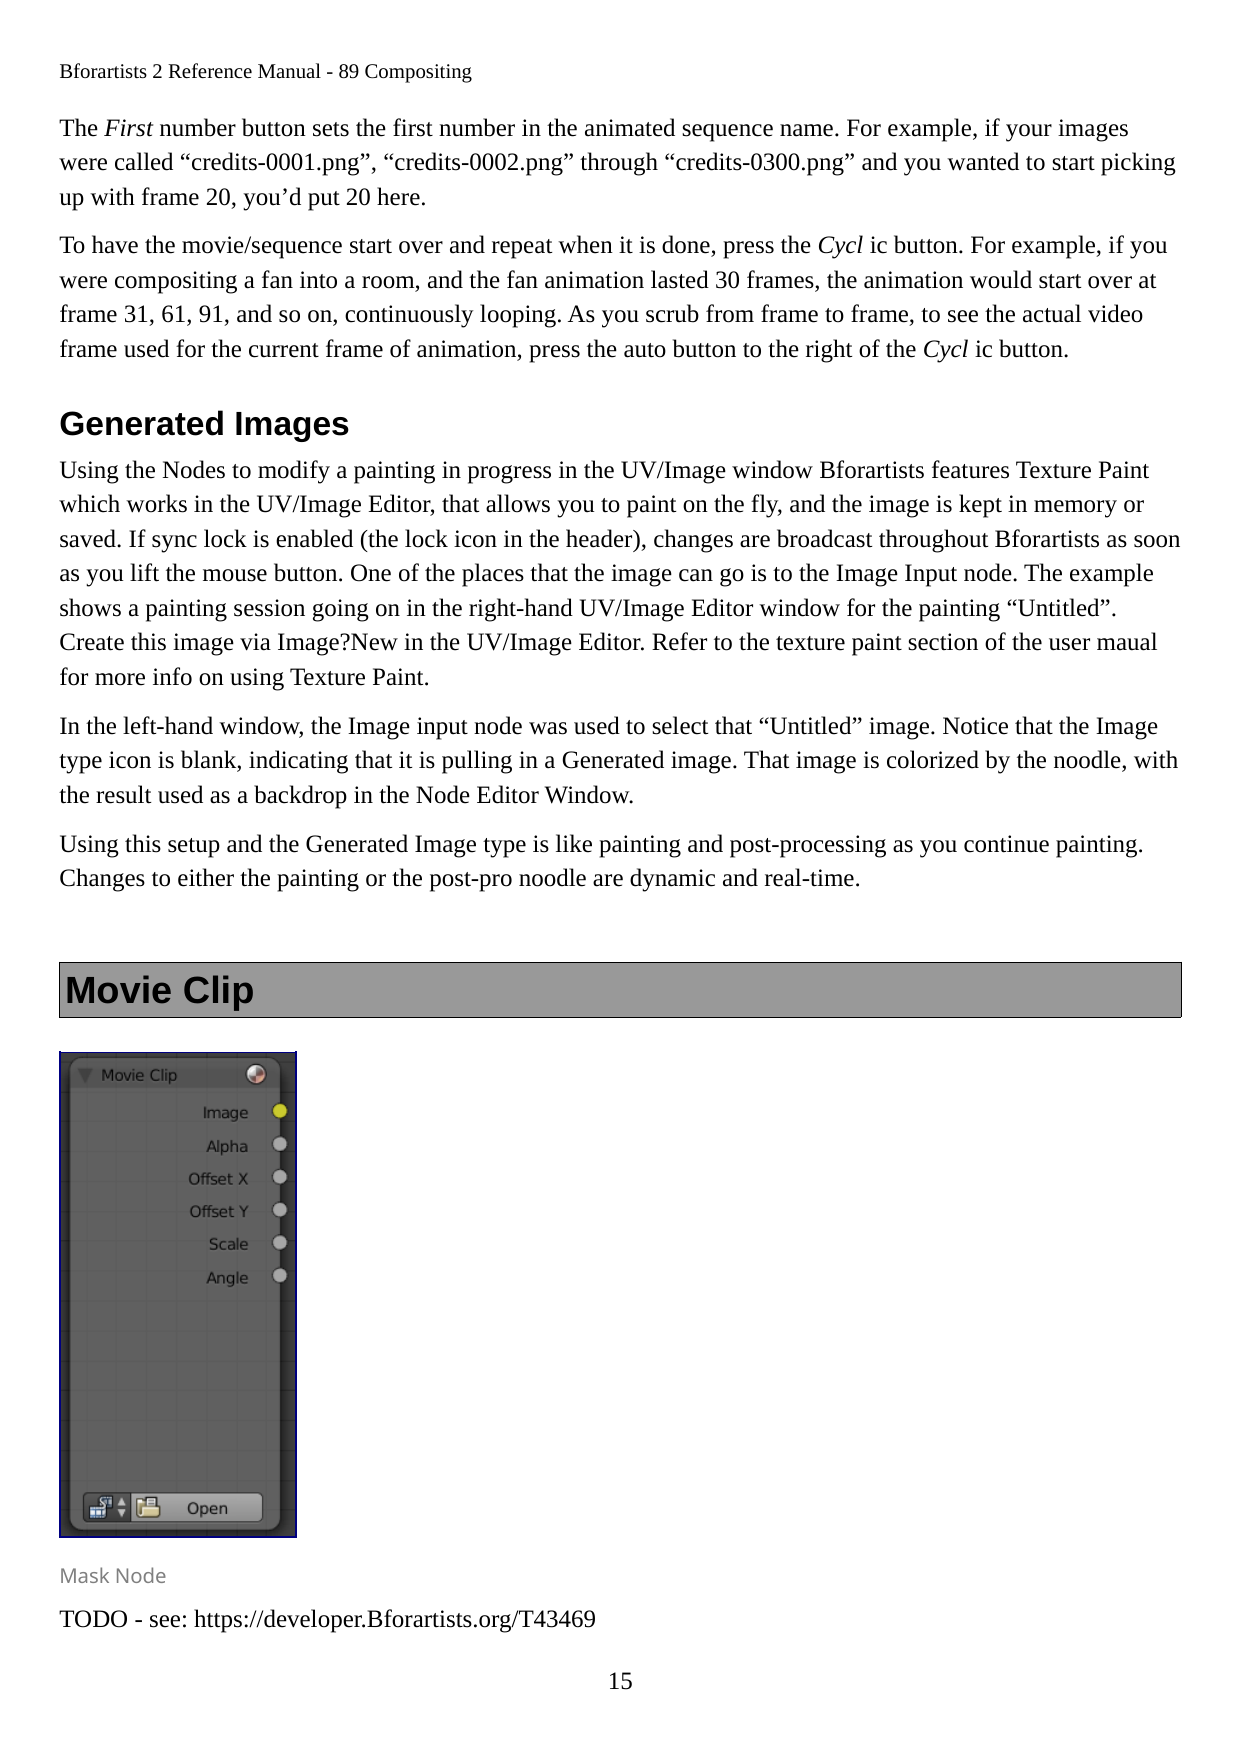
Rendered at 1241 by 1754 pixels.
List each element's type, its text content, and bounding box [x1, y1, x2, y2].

text TODO - see: https://developer.Bforartists.org/T43469 [59, 1604, 1181, 1633]
subtitle Generated Images [59, 404, 1181, 443]
text Using this setup and the Generated Image type is like painting and post-processing as you continue painting. Changes to either the painting or the post-pro noodle are dynamic and real-time. [59, 829, 1181, 892]
text To have the movie/sequence start over and repeat when it is done, press the Cycl ic button. For example, if you were compositing a fan into a room, and the fan animation lasted 30 frames, the animation would start over at frame 31, 61, 91, and so on, continuously looping. As you scrub from frame to frame, to see the actual video frame used for the current frame of animation, press the auto button to the right of the Cycl ic button. [59, 231, 1181, 363]
text Mask Node [59, 1558, 1181, 1589]
table_header Movie Clip [60, 963, 1181, 1017]
text Using the Nodes to modify a painting in progress in the UV/Image window Bforartists features Texture Paint which works in the UV/Image Editor, that allows you to paint on the fly, and the image is kept in memory or saved. If sync lock is enabled (the lock icon in the header), changes are broadcast throughout Bforartists as soon as you lift the mouse button. One of the places that the image can go is to the Image Input node. The example shows a painting session going on in the right-hand UV/Image Editor window for the painting “Untitled”. Create this image via Image?New in the UV/Image Editor. Refer to the texture paint section of the user maual for more info on using Texture Paint. [59, 455, 1181, 691]
text In the left-hand window, the Image input node was used to select that “Untitled” image. Notice that the Image type icon is blank, indicating that it is pulling in a Generated image. That image is colorized by the noodle, with the result used as a backdrop in the Node Editor Window. [59, 711, 1181, 809]
picture [61, 1053, 295, 1536]
text The First number button sets the first number in the animated sequence name. For example, if your images were called “credits-0001.png”, “credits-0002.png” through “credits-0300.png” and you wanted to start picking up with frame 20, you’d put 20 here. [59, 113, 1181, 210]
